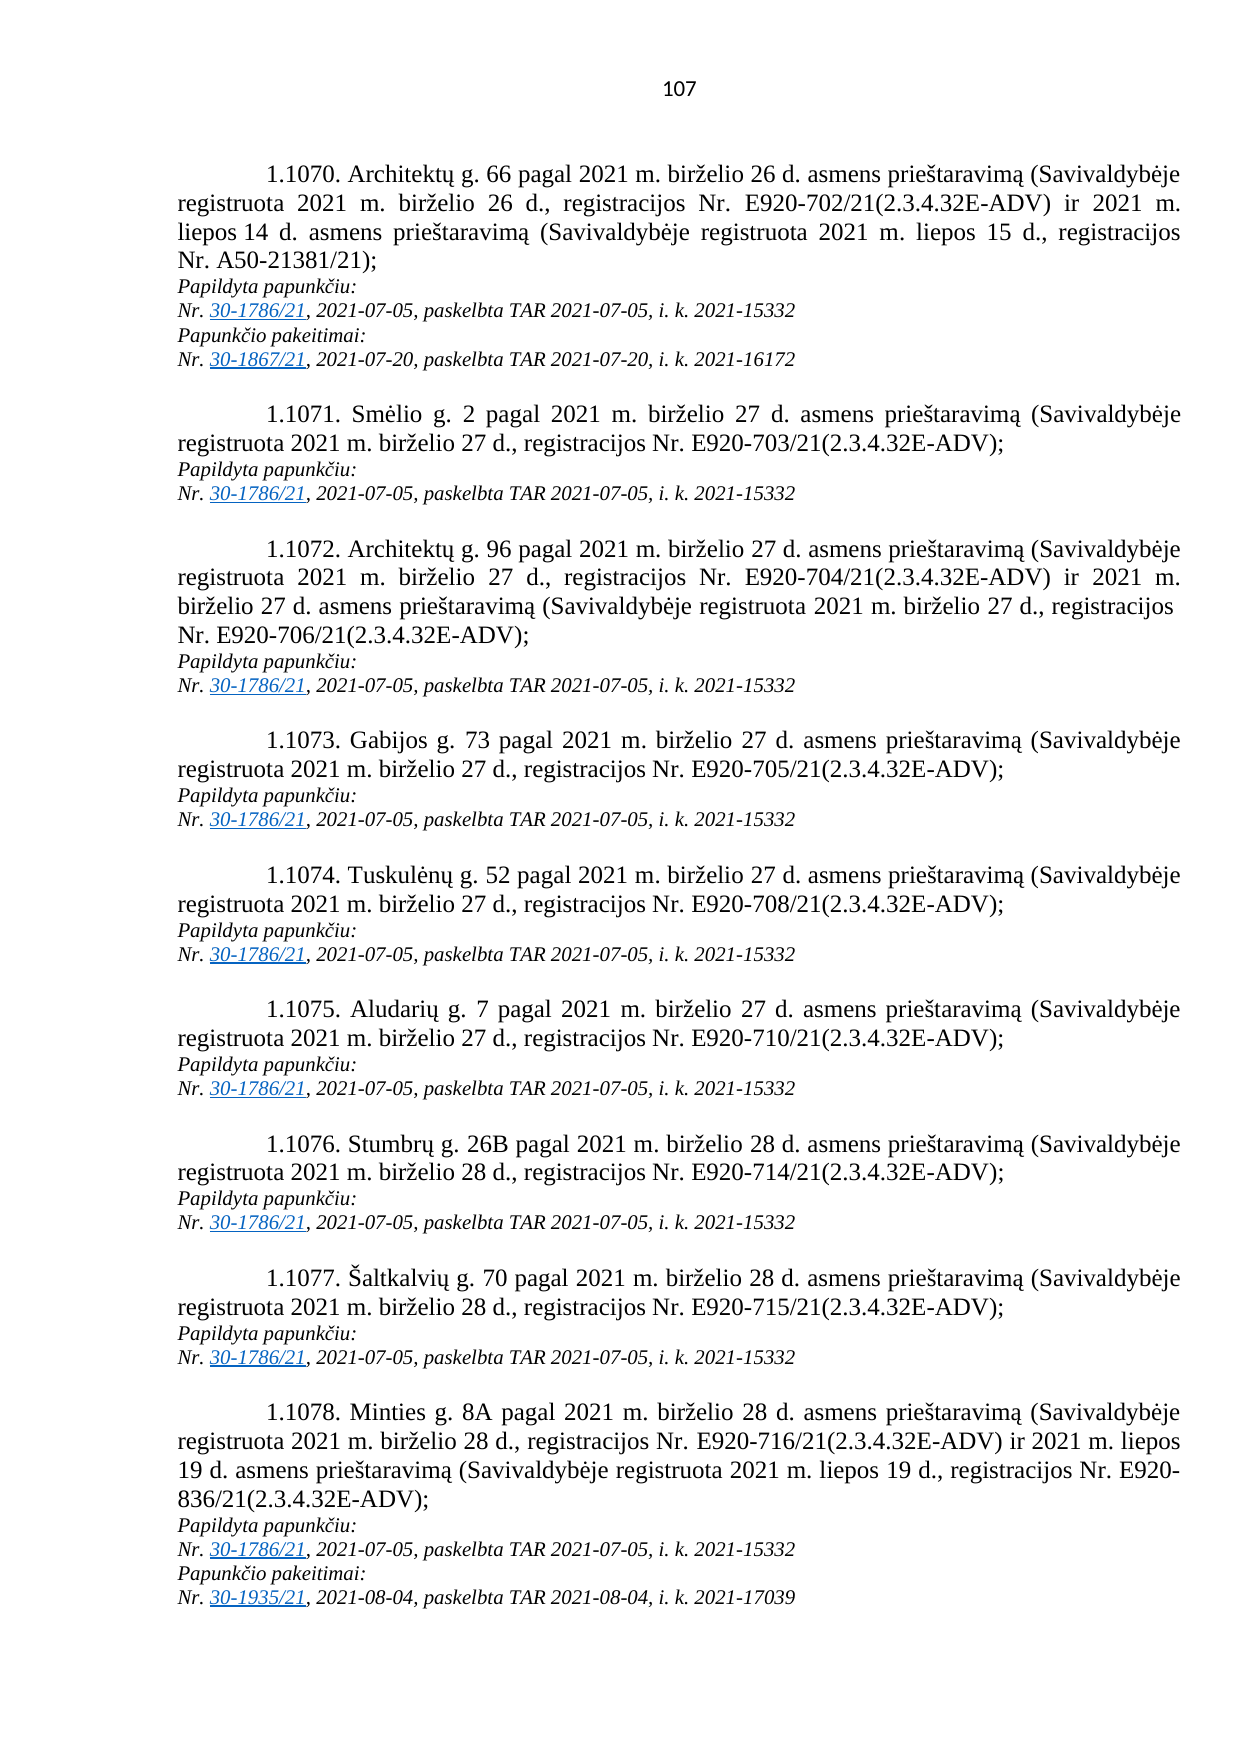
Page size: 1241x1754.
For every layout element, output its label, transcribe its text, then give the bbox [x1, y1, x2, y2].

text Papunkčio pakeitimai: [177, 1561, 1181, 1585]
text Papildyta papunkčiu: [177, 1321, 1181, 1345]
text Nr. 30-1867/21, 2021-07-20, paskelbta TAR 2021-07-20, i. k. 2021-16172 [177, 347, 1181, 371]
text Nr. 30-1786/21, 2021-07-05, paskelbta TAR 2021-07-05, i. k. 2021-15332 [177, 673, 1181, 697]
text 1.1075. Aludarių g. 7 pagal 2021 m. birželio 27 d. asmens prieštaravimą (Savivaldybėje registruota 2021 m. birželio 27 d., registracijos Nr. E920-710/21(2.3.4.32E-ADV); [177, 994, 1181, 1052]
text Nr. 30-1786/21, 2021-07-05, paskelbta TAR 2021-07-05, i. k. 2021-15332 [177, 1210, 1181, 1234]
text 1.1077. Šaltkalvių g. 70 pagal 2021 m. birželio 28 d. asmens prieštaravimą (Savivaldybėje registruota 2021 m. birželio 28 d., registracijos Nr. E920-715/21(2.3.4.32E-ADV); [177, 1263, 1181, 1321]
text Nr. 30-1935/21, 2021-08-04, paskelbta TAR 2021-08-04, i. k. 2021-17039 [177, 1585, 1181, 1609]
text 1.1070. Architektų g. 66 pagal 2021 m. birželio 26 d. asmens prieštaravimą (Savivaldybėje registruota 2021 m. birželio 26 d., registracijos Nr. E920-702/21(2.3.4.32E-ADV) ir 2021 m. liepos 14 d. asmens prieštaravimą (Savivaldybėje registruota 2021 m. liepos 15 d., registracijos Nr. A50-21381/21); [177, 159, 1181, 274]
text Nr. 30-1786/21, 2021-07-05, paskelbta TAR 2021-07-05, i. k. 2021-15332 [177, 1537, 1181, 1561]
text Papildyta papunkčiu: [177, 1512, 1181, 1537]
text Papildyta papunkčiu: [177, 917, 1181, 942]
text Nr. 30-1786/21, 2021-07-05, paskelbta TAR 2021-07-05, i. k. 2021-15332 [177, 481, 1181, 505]
text Papildyta papunkčiu: [177, 457, 1181, 481]
text Papunkčio pakeitimai: [177, 322, 1181, 347]
text Nr. 30-1786/21, 2021-07-05, paskelbta TAR 2021-07-05, i. k. 2021-15332 [177, 1345, 1181, 1369]
text 1.1071. Smėlio g. 2 pagal 2021 m. birželio 27 d. asmens prieštaravimą (Savivaldybėje registruota 2021 m. birželio 27 d., registracijos Nr. E920-703/21(2.3.4.32E-ADV); [177, 399, 1181, 457]
text Papildyta papunkčiu: [177, 274, 1181, 298]
text 1.1073. Gabijos g. 73 pagal 2021 m. birželio 27 d. asmens prieštaravimą (Savivaldybėje registruota 2021 m. birželio 27 d., registracijos Nr. E920-705/21(2.3.4.32E-ADV); [177, 726, 1181, 783]
text Nr. 30-1786/21, 2021-07-05, paskelbta TAR 2021-07-05, i. k. 2021-15332 [177, 807, 1181, 831]
text 1.1078. Minties g. 8A pagal 2021 m. birželio 28 d. asmens prieštaravimą (Savivaldybėje registruota 2021 m. birželio 28 d., registracijos Nr. E920-716/21(2.3.4.32E-ADV) ir 2021 m. liepos 19 d. asmens prieštaravimą (Savivaldybėje registruota 2021 m. liepos 19 d., registracijos Nr. E920-836/21(2.3.4.32E-ADV); [177, 1397, 1181, 1512]
text Papildyta papunkčiu: [177, 649, 1181, 673]
text 1.1076. Stumbrų g. 26B pagal 2021 m. birželio 28 d. asmens prieštaravimą (Savivaldybėje registruota 2021 m. birželio 28 d., registracijos Nr. E920-714/21(2.3.4.32E-ADV); [177, 1129, 1181, 1186]
text Papildyta papunkčiu: [177, 1186, 1181, 1210]
text 1.1072. Architektų g. 96 pagal 2021 m. birželio 27 d. asmens prieštaravimą (Savivaldybėje registruota 2021 m. birželio 27 d., registracijos Nr. E920-704/21(2.3.4.32E-ADV) ir 2021 m. birželio 27 d. asmens prieštaravimą (Savivaldybėje registruota 2021 m. birželio 27 d., registracijos Nr. E920-706/21(2.3.4.32E-ADV); [177, 534, 1181, 649]
text Papildyta papunkčiu: [177, 1052, 1181, 1076]
text Nr. 30-1786/21, 2021-07-05, paskelbta TAR 2021-07-05, i. k. 2021-15332 [177, 1076, 1181, 1100]
text Nr. 30-1786/21, 2021-07-05, paskelbta TAR 2021-07-05, i. k. 2021-15332 [177, 298, 1181, 322]
text 1.1074. Tuskulėnų g. 52 pagal 2021 m. birželio 27 d. asmens prieštaravimą (Savivaldybėje registruota 2021 m. birželio 27 d., registracijos Nr. E920-708/21(2.3.4.32E-ADV); [177, 860, 1181, 917]
text Papildyta papunkčiu: [177, 783, 1181, 807]
text Nr. 30-1786/21, 2021-07-05, paskelbta TAR 2021-07-05, i. k. 2021-15332 [177, 942, 1181, 966]
